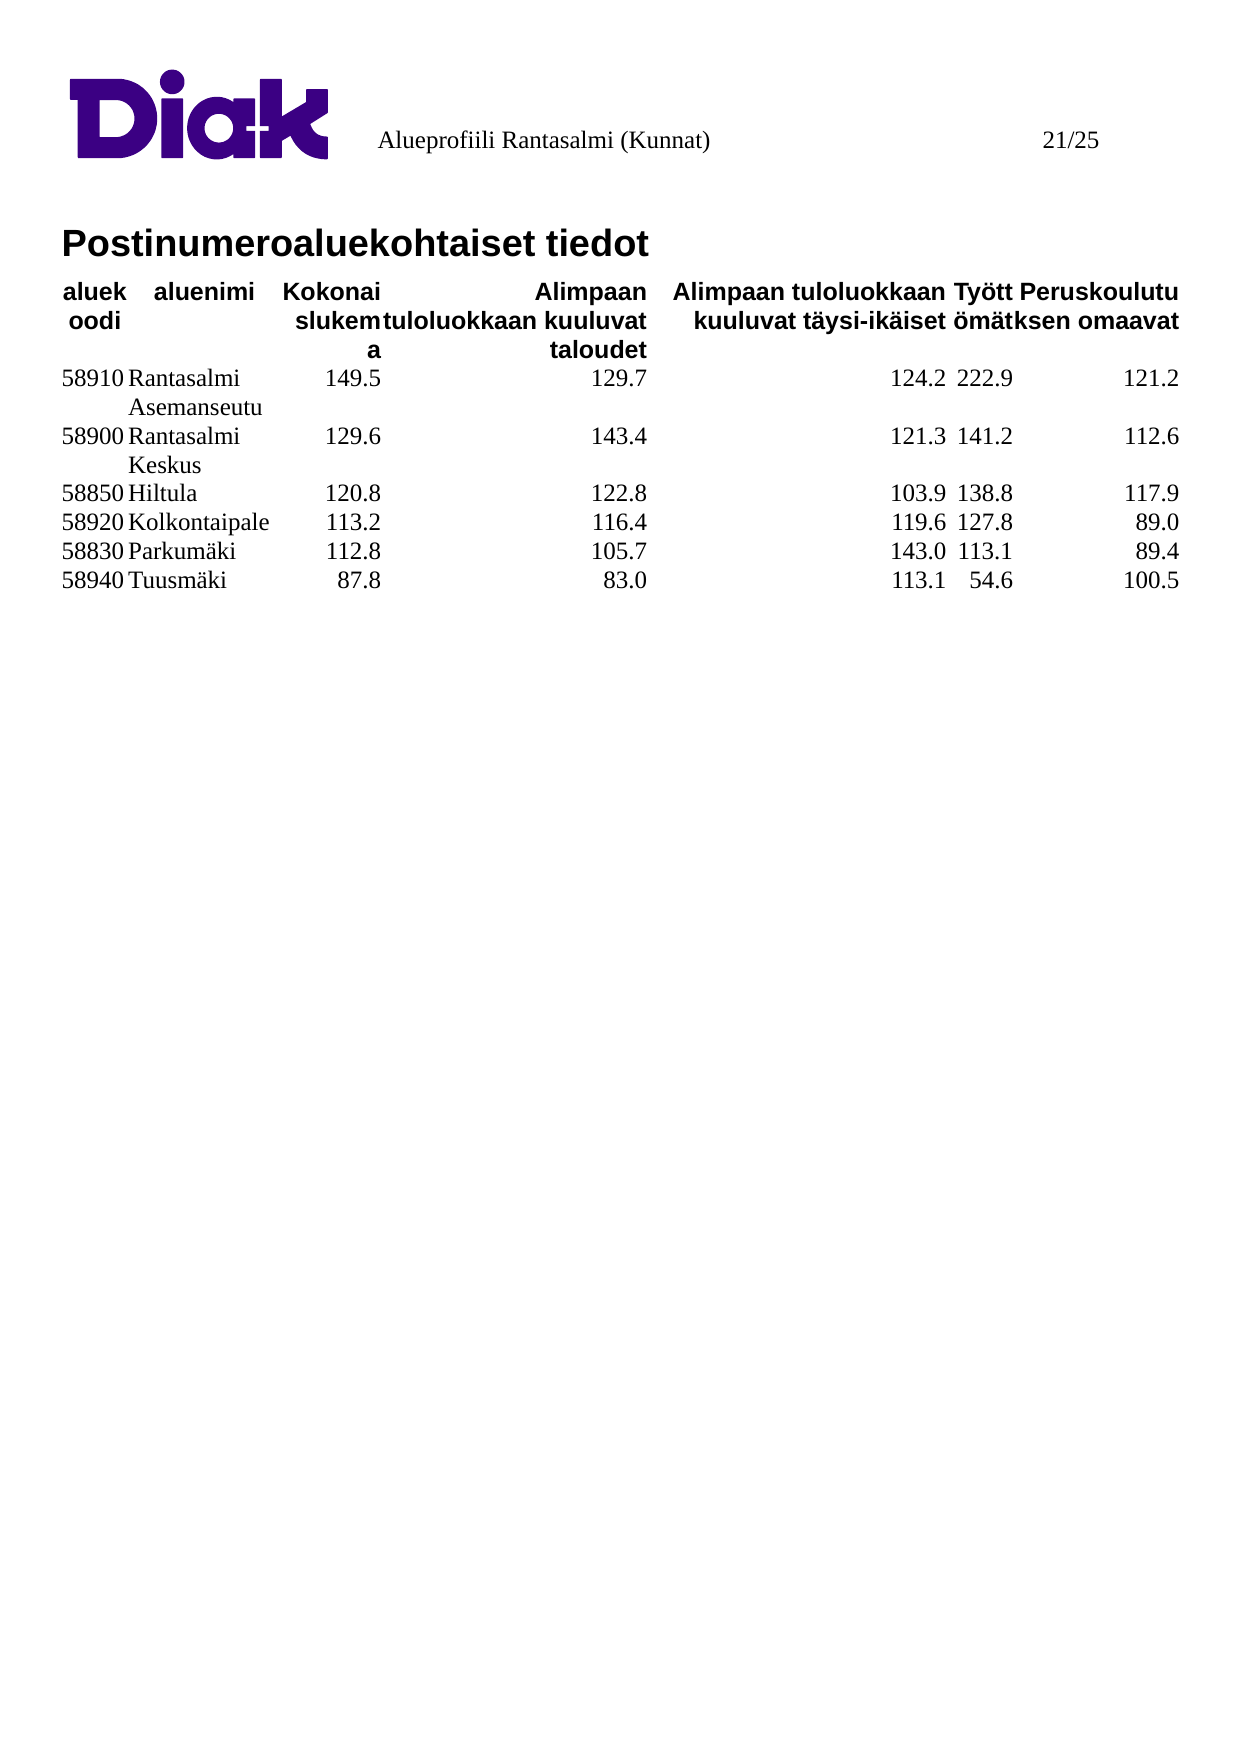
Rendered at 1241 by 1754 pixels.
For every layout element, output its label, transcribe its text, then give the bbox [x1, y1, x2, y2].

table_cell 58920 [61, 507, 128, 536]
table_cell 58910 [61, 364, 128, 421]
table_cell 129.6 [281, 421, 381, 478]
table_cell 120.8 [281, 479, 381, 507]
table_cell 122.8 [381, 479, 647, 507]
table_cell 222.9 [946, 364, 1013, 421]
table_cell 58830 [61, 536, 128, 565]
table_cell 103.9 [647, 479, 946, 507]
table_cell 58850 [61, 479, 128, 507]
table_cell 127.8 [946, 507, 1013, 536]
table_header Alimpaan tuloluokkaan kuuluvat taloudet [381, 277, 647, 363]
table_cell 87.8 [281, 565, 381, 593]
table_cell Parkumäki [128, 536, 281, 565]
table_header Työttömät [946, 277, 1013, 363]
table_cell 143.4 [381, 421, 647, 478]
subtitle Postinumeroaluekohtaiset tiedot [61, 221, 1179, 265]
table_cell 83.0 [381, 565, 647, 593]
table_header Kokonaislukema [281, 277, 381, 363]
table_cell 105.7 [381, 536, 647, 565]
table_cell 116.4 [381, 507, 647, 536]
table_cell 113.1 [946, 536, 1013, 565]
table_cell 89.0 [1013, 507, 1179, 536]
table_cell 143.0 [647, 536, 946, 565]
table_cell 129.7 [381, 364, 647, 421]
table_header aluekoodi [61, 277, 128, 363]
table_cell 121.2 [1013, 364, 1179, 421]
table_cell 112.6 [1013, 421, 1179, 478]
table_cell 113.2 [281, 507, 381, 536]
table_header aluenimi [128, 277, 281, 363]
table_cell 124.2 [647, 364, 946, 421]
table_cell Rantasalmi Asemanseutu [128, 364, 281, 421]
table_cell 100.5 [1013, 565, 1179, 593]
table_cell 113.1 [647, 565, 946, 593]
table_cell Hiltula [128, 479, 281, 507]
table_header Alimpaan tuloluokkaan kuuluvat täysi-ikäiset [647, 277, 946, 363]
table_cell 58900 [61, 421, 128, 478]
table_cell 117.9 [1013, 479, 1179, 507]
table_cell 121.3 [647, 421, 946, 478]
table_cell 58940 [61, 565, 128, 593]
table_cell 54.6 [946, 565, 1013, 593]
table_header Peruskoulutuksen omaavat [1013, 277, 1179, 363]
table_cell 112.8 [281, 536, 381, 565]
table_cell Rantasalmi Keskus [128, 421, 281, 478]
table_cell Kolkontaipale [128, 507, 281, 536]
table_cell 138.8 [946, 479, 1013, 507]
table_cell 141.2 [946, 421, 1013, 478]
table_cell Tuusmäki [128, 565, 281, 593]
table_cell 149.5 [281, 364, 381, 421]
table_cell 119.6 [647, 507, 946, 536]
table_cell 89.4 [1013, 536, 1179, 565]
